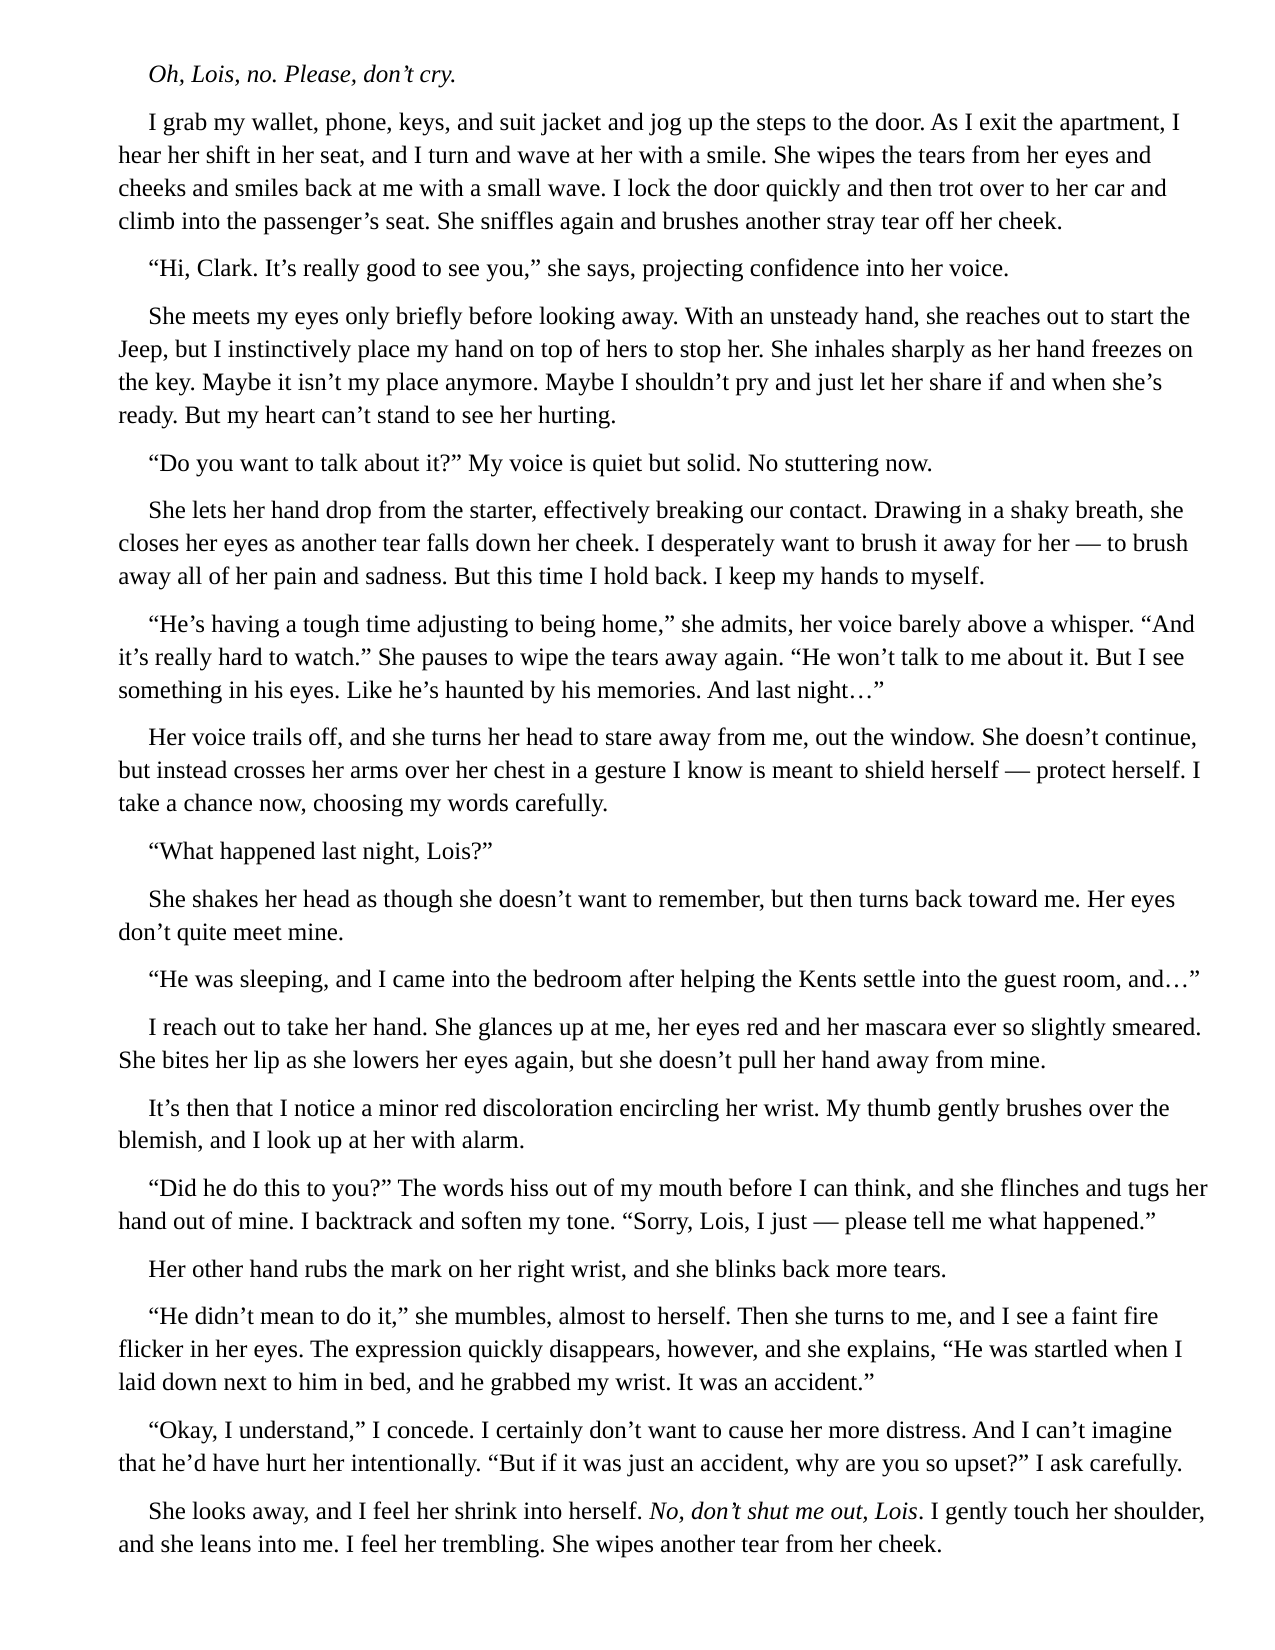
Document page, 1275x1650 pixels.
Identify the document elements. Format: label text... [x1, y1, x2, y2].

text Oh, Lois, no. Please, don’t cry. [118, 59, 1216, 88]
text “Do you want to talk about it?” My voice is quiet but solid. No stuttering now. [118, 448, 1216, 476]
text She looks away, and I feel her shrink into herself. No, don’t shut me out, Lois. I gently touch her shoulder, and she leans into me. I feel her trembling. She wipes another tear from her cheek. [118, 1496, 1216, 1557]
text It’s then that I notice a minor red discoloration encircling her wrist. My thumb gently brushes over the blemish, and I look up at her with alarm. [118, 1093, 1216, 1154]
text “Did he do this to you?” The words hiss out of my mouth before I can think, and she flinches and tugs her hand out of mine. I backtrack and soften my tone. “Sorry, Lois, I just — please tell me what happened.” [118, 1173, 1216, 1235]
text I reach out to take her hand. She glances up at me, her eyes red and her mascara ever so slightly smeared. She bites her lip as she lowers her eyes again, but she doesn’t pull her hand away from mine. [118, 1012, 1216, 1074]
text “He’s having a tough time adjusting to being home,” she admits, her voice barely above a whisper. “And it’s really hard to watch.” She pauses to wipe the tears away again. “He won’t talk to me about it. But I see something in his eyes. Like he’s haunted by his memories. And last night…” [118, 609, 1216, 704]
text “He was sleeping, and I came into the bedroom after helping the Kents settle into the guest room, and…” [118, 964, 1216, 993]
text “Okay, I understand,” I concede. I certainly don’t want to cause her more distress. And I can’t imagine that he’d have hurt her intentionally. “But if it was just an accident, why are you so upset?” I ask carefully. [118, 1415, 1216, 1477]
text She meets my eyes only briefly before looking away. With an unsteady hand, she reaches out to start the Jeep, but I instinctively place my hand on top of hers to stop her. She inhales sharply as her hand freezes on the key. Maybe it isn’t my place anymore. Maybe I shouldn’t pry and just let her share if and when she’s ready. But my heart can’t stand to see her hurting. [118, 301, 1216, 429]
text I grab my wallet, phone, keys, and suit jacket and jog up the steps to the door. As I exit the apartment, I hear her shift in her seat, and I turn and wave at her with a smile. She wipes the tears from her eyes and cheeks and smiles back at me with a small wave. I lock the door quickly and then trot over to her car and climb into the passenger’s seat. She sniffles again and brushes another stray tear off her cheek. [118, 107, 1216, 234]
text She shakes her head as though she doesn’t want to remember, but then turns back toward me. Her eyes don’t quite meet mine. [118, 884, 1216, 946]
text “What happened last night, Lois?” [118, 836, 1216, 865]
text “Hi, Clark. It’s really good to see you,” she says, projecting confidence into her voice. [118, 253, 1216, 282]
text Her voice trails off, and she turns her head to stare away from me, out the window. She doesn’t continue, but instead crosses her arms over her chest in a gesture I know is meant to shield herself — protect herself. I take a chance now, choosing my words carefully. [118, 722, 1216, 817]
text “He didn’t mean to do it,” she mumbles, almost to herself. Then she turns to me, and I see a faint fire flicker in her eyes. The expression quickly disappears, however, and she explains, “He was startled when I laid down next to him in bed, and he grabbed my wrist. It was an accident.” [118, 1301, 1216, 1396]
text She lets her hand drop from the starter, effectively breaking our contact. Drawing in a shaky breath, she closes her eyes as another tear falls down her cheek. I desperately want to brush it away for her — to brush away all of her pain and sadness. But this time I hold back. I keep my hands to myself. [118, 495, 1216, 590]
text Her other hand rubs the mark on her right wrist, and she blinks back more tears. [118, 1254, 1216, 1283]
